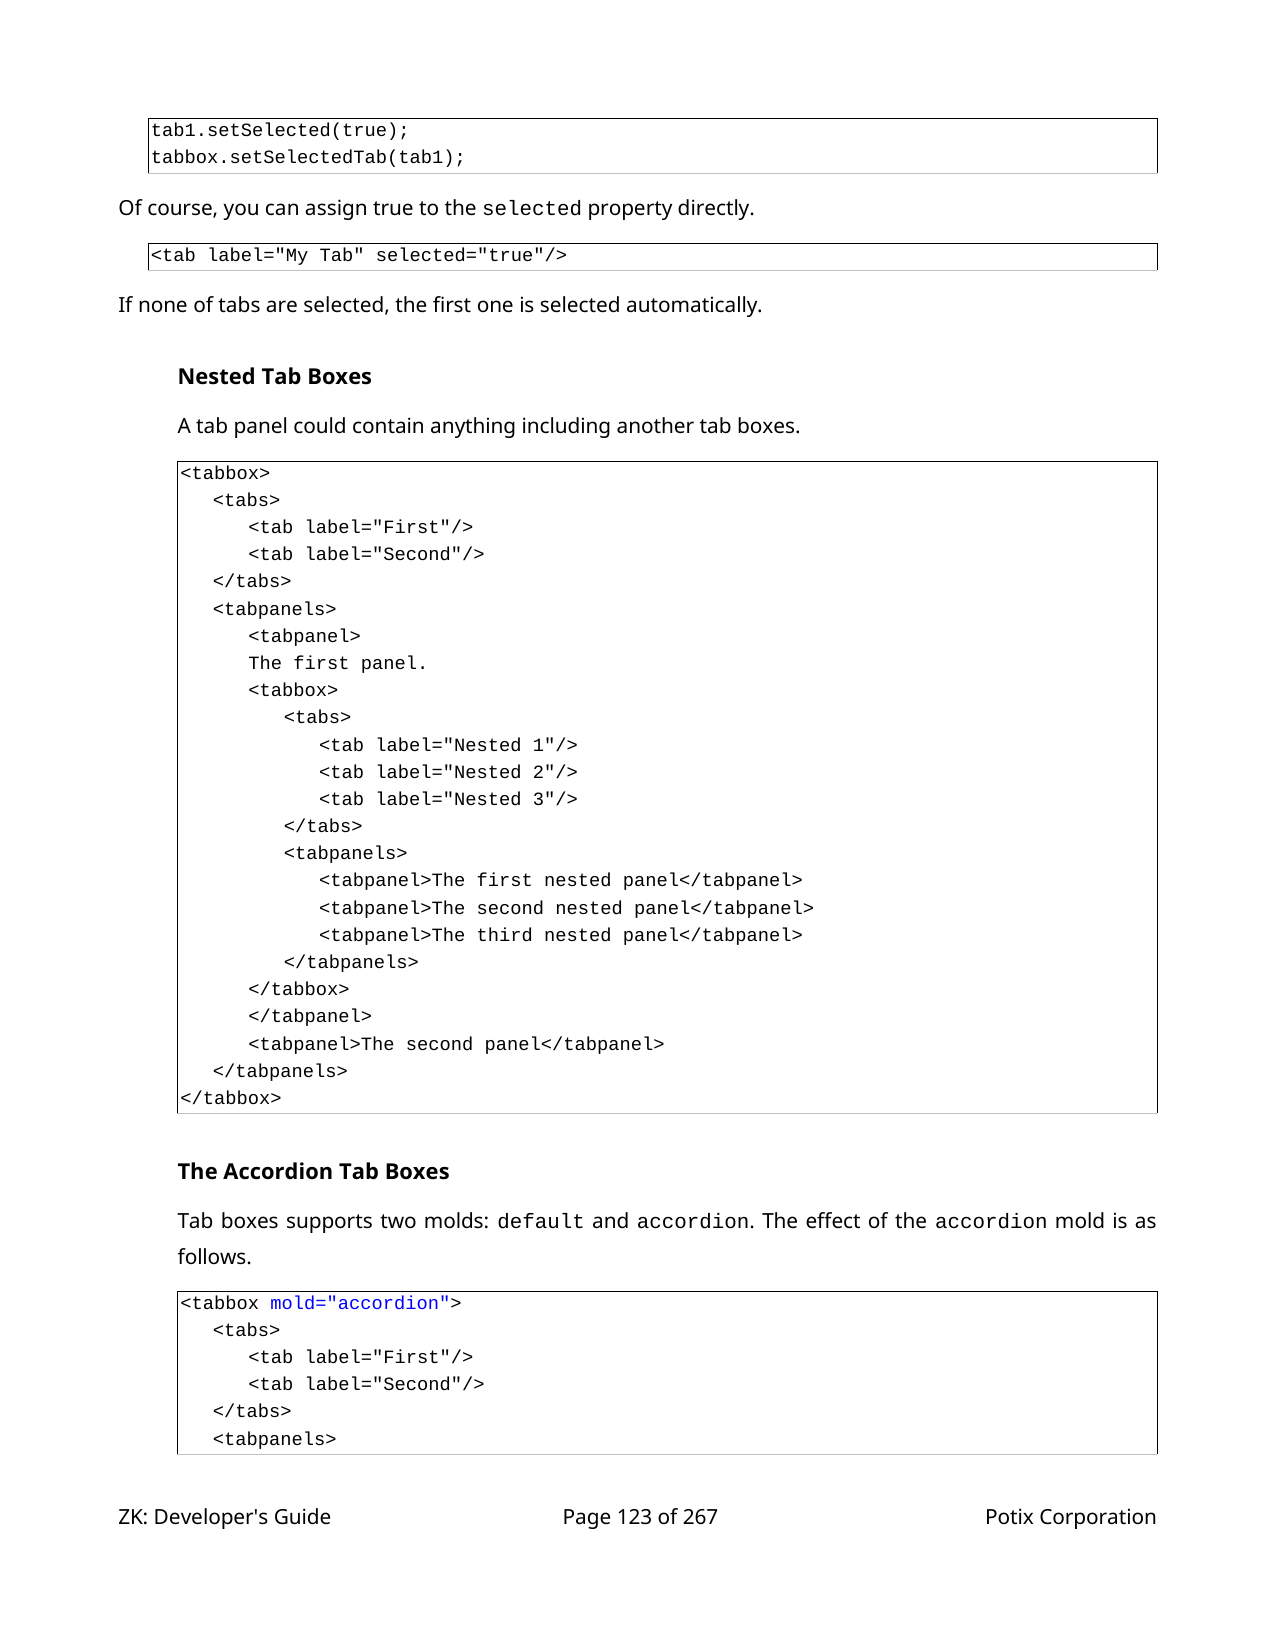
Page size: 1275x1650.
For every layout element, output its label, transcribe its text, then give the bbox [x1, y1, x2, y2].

text <tabpanel>The second panel</tabpanel> [178, 1031, 1157, 1056]
text <tabpanel> [178, 624, 1157, 648]
text </tabbox> [178, 977, 1157, 1001]
text <tab label="Second"/> [178, 1372, 1157, 1396]
text <tab label="First"/> [178, 1345, 1157, 1369]
text The first panel. [178, 651, 1157, 675]
text Of course, you can assign true to the selected property directly. [118, 193, 1157, 222]
text <tab label="Second"/> [178, 542, 1157, 566]
text <tabs> [178, 488, 1157, 512]
text <tabbox mold="accordion"> [178, 1292, 1157, 1315]
text tabbox.setSelectedTab(tab1); [149, 145, 1157, 173]
text <tabs> [178, 705, 1157, 729]
subtitle The Accordion Tab Boxes [177, 1156, 1157, 1186]
text <tabpanel>The first nested panel</tabpanel> [178, 868, 1157, 893]
text <tabpanel>The second nested panel</tabpanel> [178, 896, 1157, 920]
text </tabs> [178, 1399, 1157, 1424]
text <tab label="Nested 2"/> [178, 759, 1157, 784]
text </tabs> [178, 814, 1157, 838]
text </tabbox> [178, 1086, 1157, 1113]
text If none of tabs are selected, the first one is selected automatically. [118, 290, 1157, 318]
text <tabpanels> [178, 1427, 1157, 1454]
text <tabs> [178, 1318, 1157, 1342]
text <tab label="My Tab" selected="true"/> [149, 244, 1157, 270]
text </tabpanels> [178, 950, 1157, 974]
text <tabpanel>The third nested panel</tabpanel> [178, 923, 1157, 947]
text </tabpanels> [178, 1059, 1157, 1083]
subtitle Nested Tab Boxes [177, 361, 1157, 391]
text </tabpanel> [178, 1004, 1157, 1028]
text <tab label="First"/> [178, 515, 1157, 539]
text <tabbox> [178, 462, 1157, 485]
text <tab label="Nested 1"/> [178, 732, 1157, 757]
text <tabbox> [178, 678, 1157, 702]
text Tab boxes supports two molds: default and accordion. The effect of the accordion mold is as follows. [177, 1206, 1157, 1270]
text </tabs> [178, 569, 1157, 593]
text <tab label="Nested 3"/> [178, 787, 1157, 811]
text <tabpanels> [178, 841, 1157, 865]
text tab1.setSelected(true); [149, 119, 1157, 142]
text A tab panel could contain anything including another tab boxes. [177, 412, 1157, 440]
text <tabpanels> [178, 596, 1157, 621]
